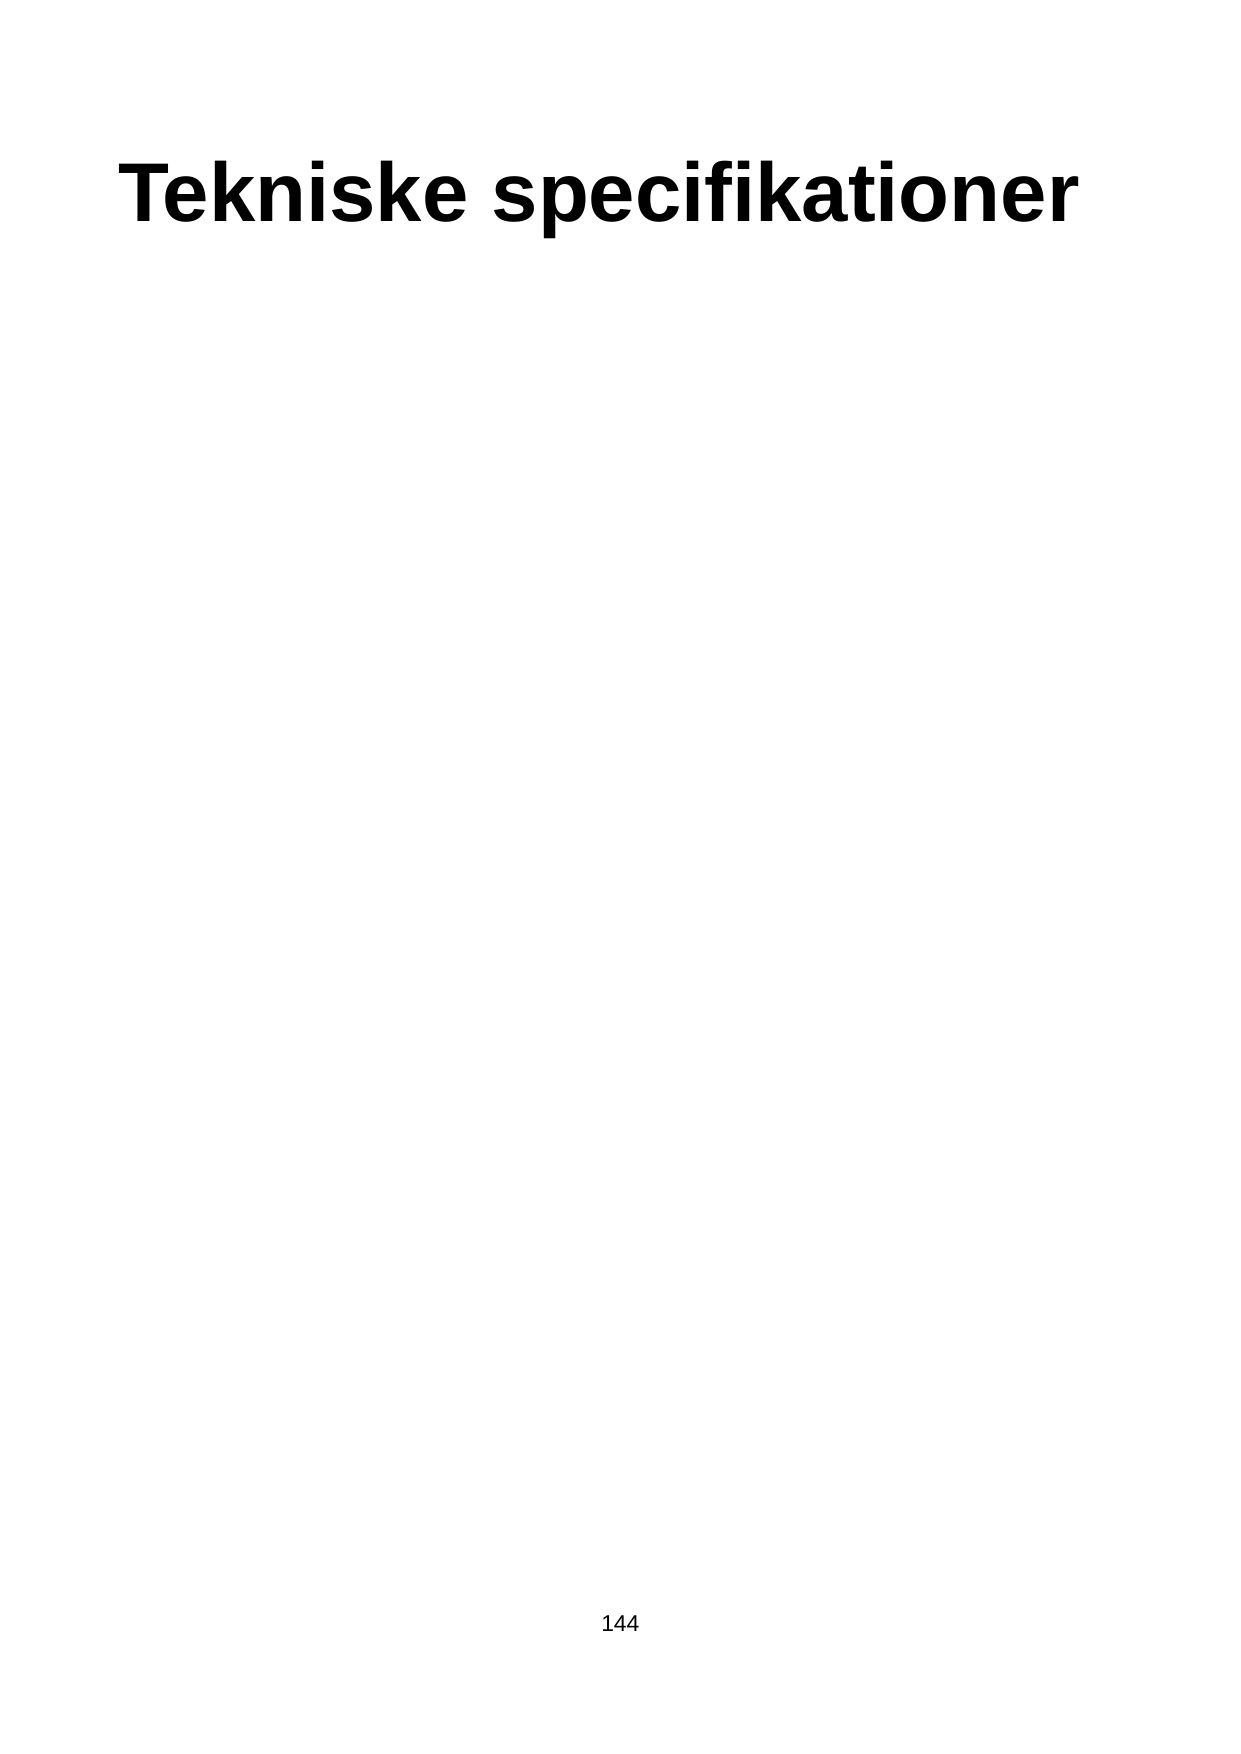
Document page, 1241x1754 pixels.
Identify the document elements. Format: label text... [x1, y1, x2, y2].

text Tekniske specifikationer [118, 143, 1122, 239]
